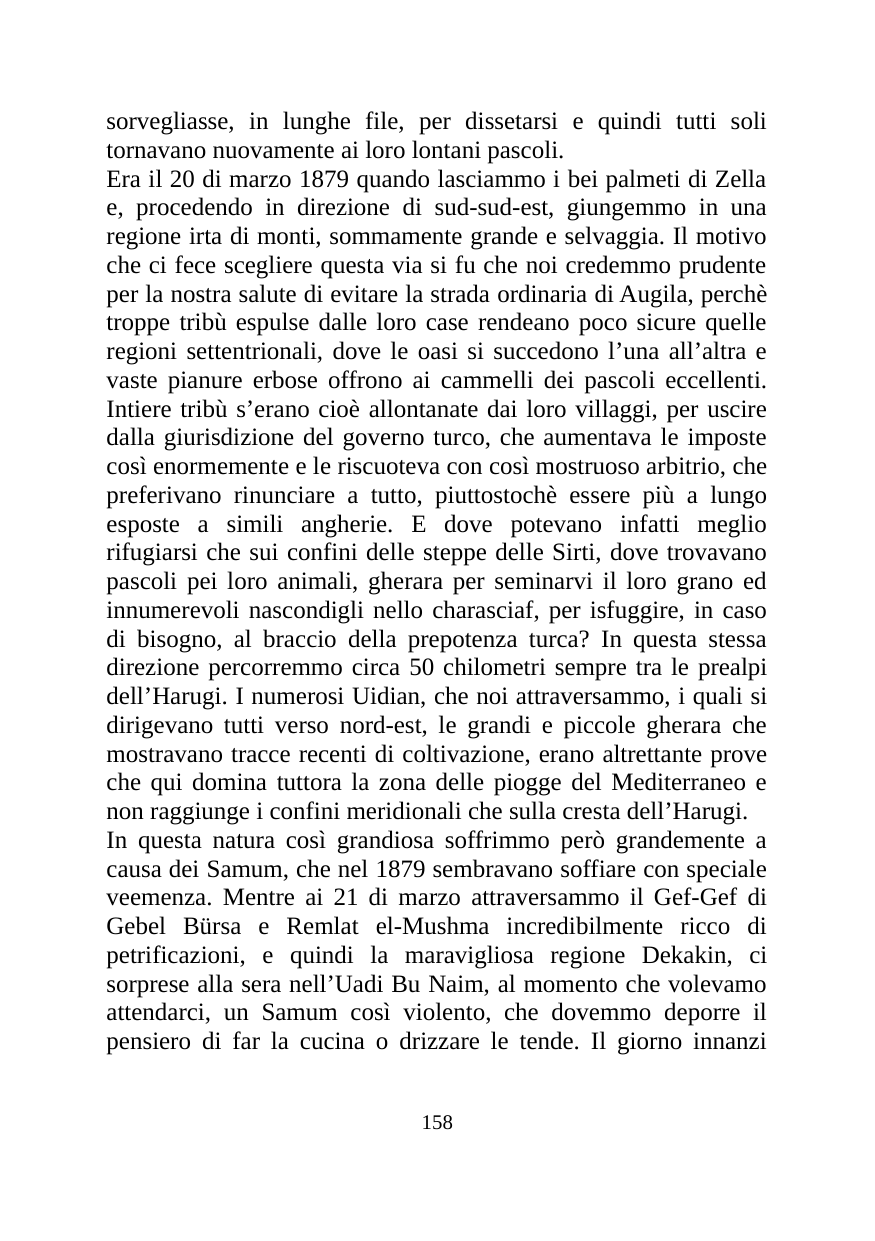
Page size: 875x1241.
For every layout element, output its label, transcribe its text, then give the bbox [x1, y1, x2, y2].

text In questa natura così grandiosa soffrimmo però grandemente a causa dei Samum, che nel 1879 sembravano soffiare con speciale veemenza. Mentre ai 21 di marzo attraversammo il Gef-Gef di Gebel Bürsa e Remlat el-Mushma incredibilmente ricco di petrificazioni, e quindi la maravigliosa regione Dekakin, ci sorprese alla sera nell’Uadi Bu Naim, al momento che volevamo attendarci, un Samum così violento, che dovemmo deporre il pensiero di far la cucina o drizzare le tende. Il giorno innanzi [106, 825, 768, 1055]
text sorvegliasse, in lunghe file, per dissetarsi e quindi tutti soli tornavano nuovamente ai loro lontani pascoli. [106, 106, 768, 164]
text Era il 20 di marzo 1879 quando lasciammo i bei palmeti di Zella e, procedendo in direzione di sud-sud-est, giungemmo in una regione irta di monti, sommamente grande e selvaggia. Il motivo che ci fece scegliere questa via si fu che noi credemmo prudente per la nostra salute di evitare la strada ordinaria di Augila, perchè troppe tribù espulse dalle loro case rendeano poco sicure quelle regioni settentrionali, dove le oasi si succedono l’una all’altra e vaste pianure erbose offrono ai cammelli dei pascoli eccellenti. Intiere tribù s’erano cioè allontanate dai loro villaggi, per uscire dalla giurisdizione del governo turco, che aumentava le imposte così enormemente e le riscuoteva con così mostruoso arbitrio, che preferivano rinunciare a tutto, piuttostochè essere più a lungo esposte a simili angherie. E dove potevano infatti meglio rifugiarsi che sui confini delle steppe delle Sirti, dove trovavano pascoli pei loro animali, gherara per seminarvi il loro grano ed innumerevoli nascondigli nello charasciaf, per isfuggire, in caso di bisogno, al braccio della prepotenza turca? In questa stessa direzione percorremmo circa 50 chilometri sempre tra le prealpi dell’Harugi. I numerosi Uidian, che noi attraversammo, i quali si dirigevano tutti verso nord-est, le grandi e piccole gherara che mostravano tracce recenti di coltivazione, erano altrettante prove che qui domina tuttora la zona delle piogge del Mediterraneo e non raggiunge i confini meridionali che sulla cresta dell’Harugi. [106, 164, 768, 825]
